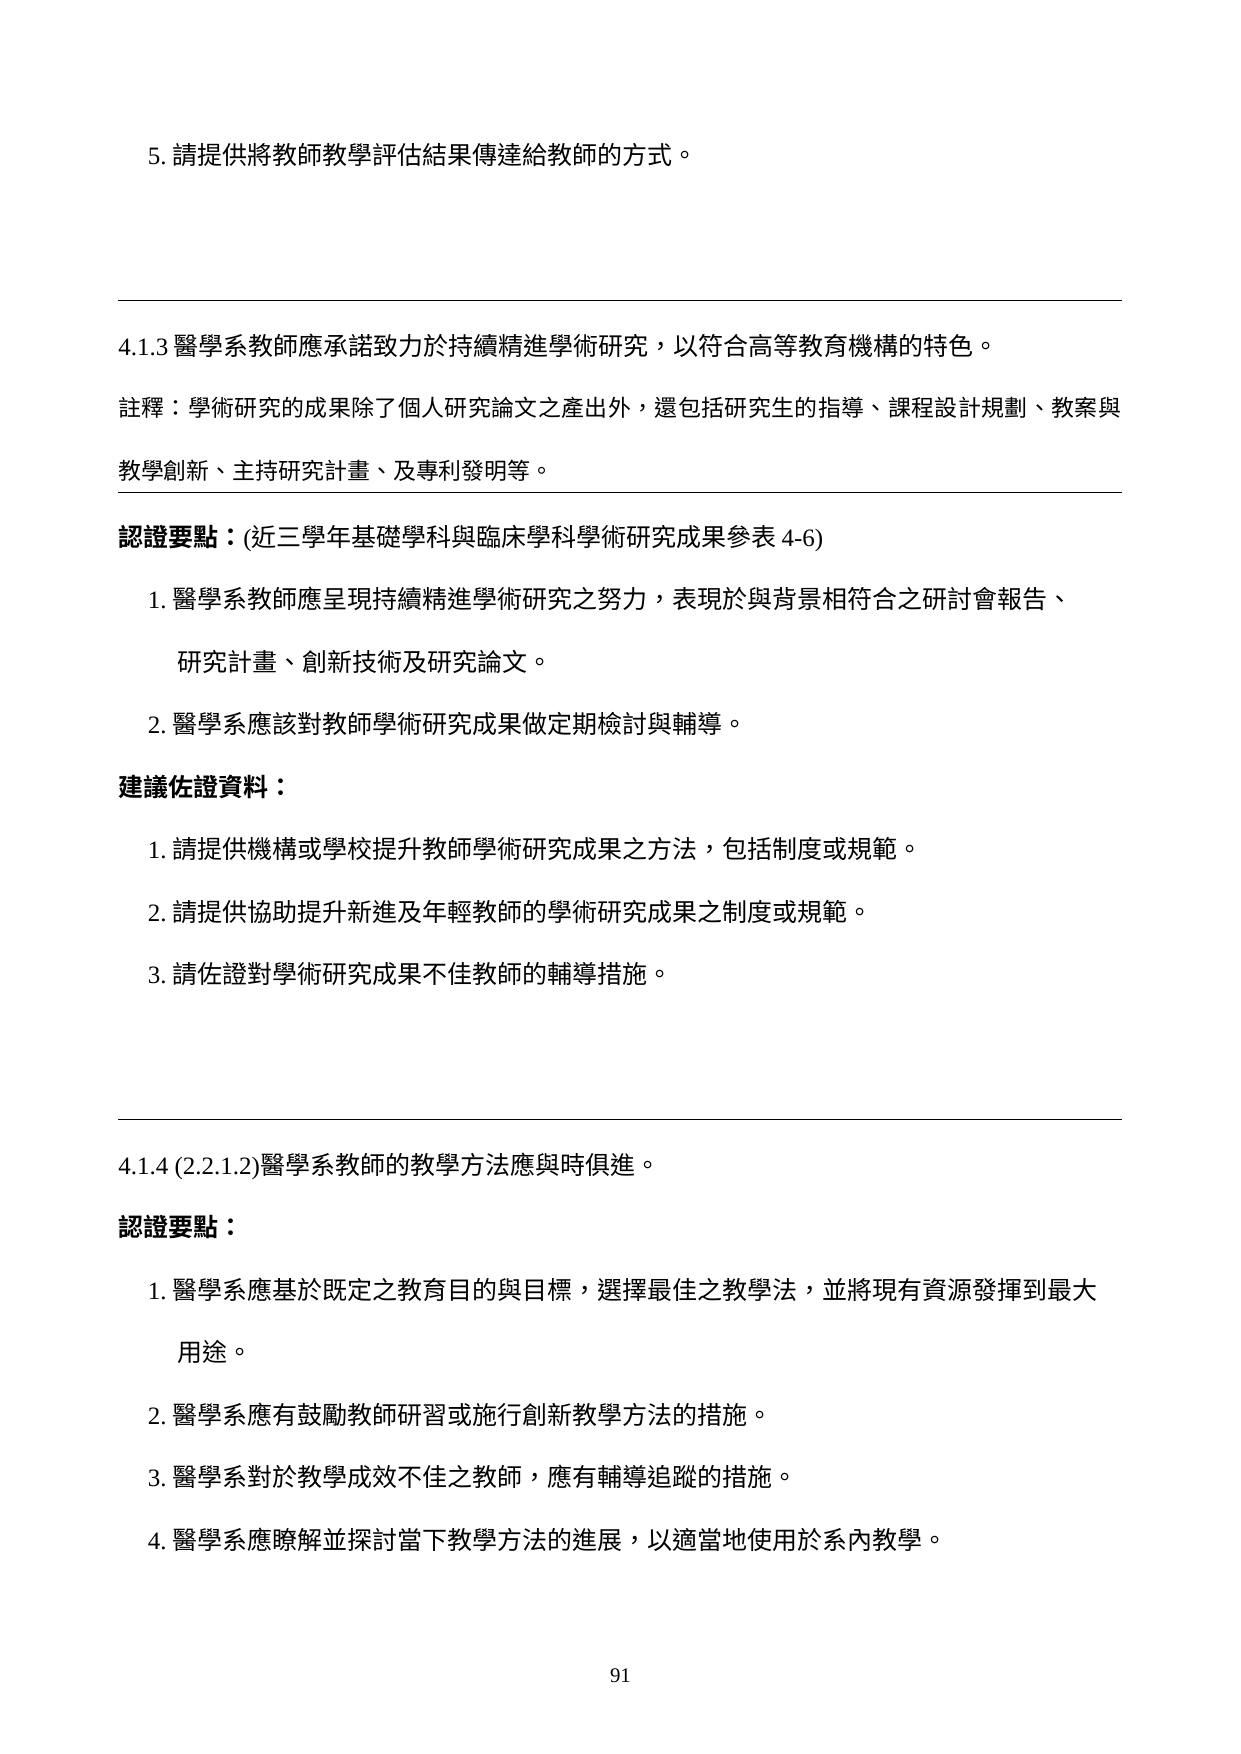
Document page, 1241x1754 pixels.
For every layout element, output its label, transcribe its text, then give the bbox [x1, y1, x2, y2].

text 建議佐證資料： [118, 743, 1105, 806]
text 4.1.3醫學系教師應承諾致力於持續精進學術研究，以符合高等教育機構的特色。 [118, 301, 1122, 365]
list 請佐證對學術研究成果不佳教師的輔導措施。 [148, 931, 1122, 993]
text 認證要點： [118, 1184, 1122, 1247]
text 研究計畫、創新技術及研究論文。 [177, 618, 1122, 681]
list 醫學系應有鼓勵教師研習或施行創新教學方法的措施。 [148, 1372, 1122, 1434]
list 醫學系應基於既定之教育目的與目標，選擇最佳之教學法，並將現有資源發揮到最大用途。 [148, 1247, 1122, 1372]
list 請提供機構或學校提升教師學術研究成果之方法，包括制度或規範。 [148, 806, 1122, 868]
list 醫學系教師應呈現持續精進學術研究之努力，表現於與背景相符合之研討會報告、 [148, 556, 1122, 618]
text 認證要點：(近三學年基礎學科與臨床學科學術研究成果參表4-6) [118, 493, 1105, 556]
list 請提供協助提升新進及年輕教師的學術研究成果之制度或規範。 [148, 868, 1122, 931]
list 醫學系對於教學成效不佳之教師，應有輔導追蹤的措施。 [148, 1434, 1122, 1497]
text 4.1.4 (2.2.1.2)醫學系教師的教學方法應與時俱進。 [118, 1120, 1122, 1184]
list 醫學系應瞭解並探討當下教學方法的進展，以適當地使用於系內教學。 [148, 1497, 1122, 1559]
text 註釋：學術研究的成果除了個人研究論文之產出外，還包括研究生的指導、課程設計規劃、教案與教學創新、主持研究計畫、及專利發明等。 [118, 365, 1122, 492]
list 請提供將教師教學評估結果傳達給教師的方式。 [148, 112, 1122, 175]
list 醫學系應該對教師學術研究成果做定期檢討與輔導。 [148, 681, 1122, 743]
